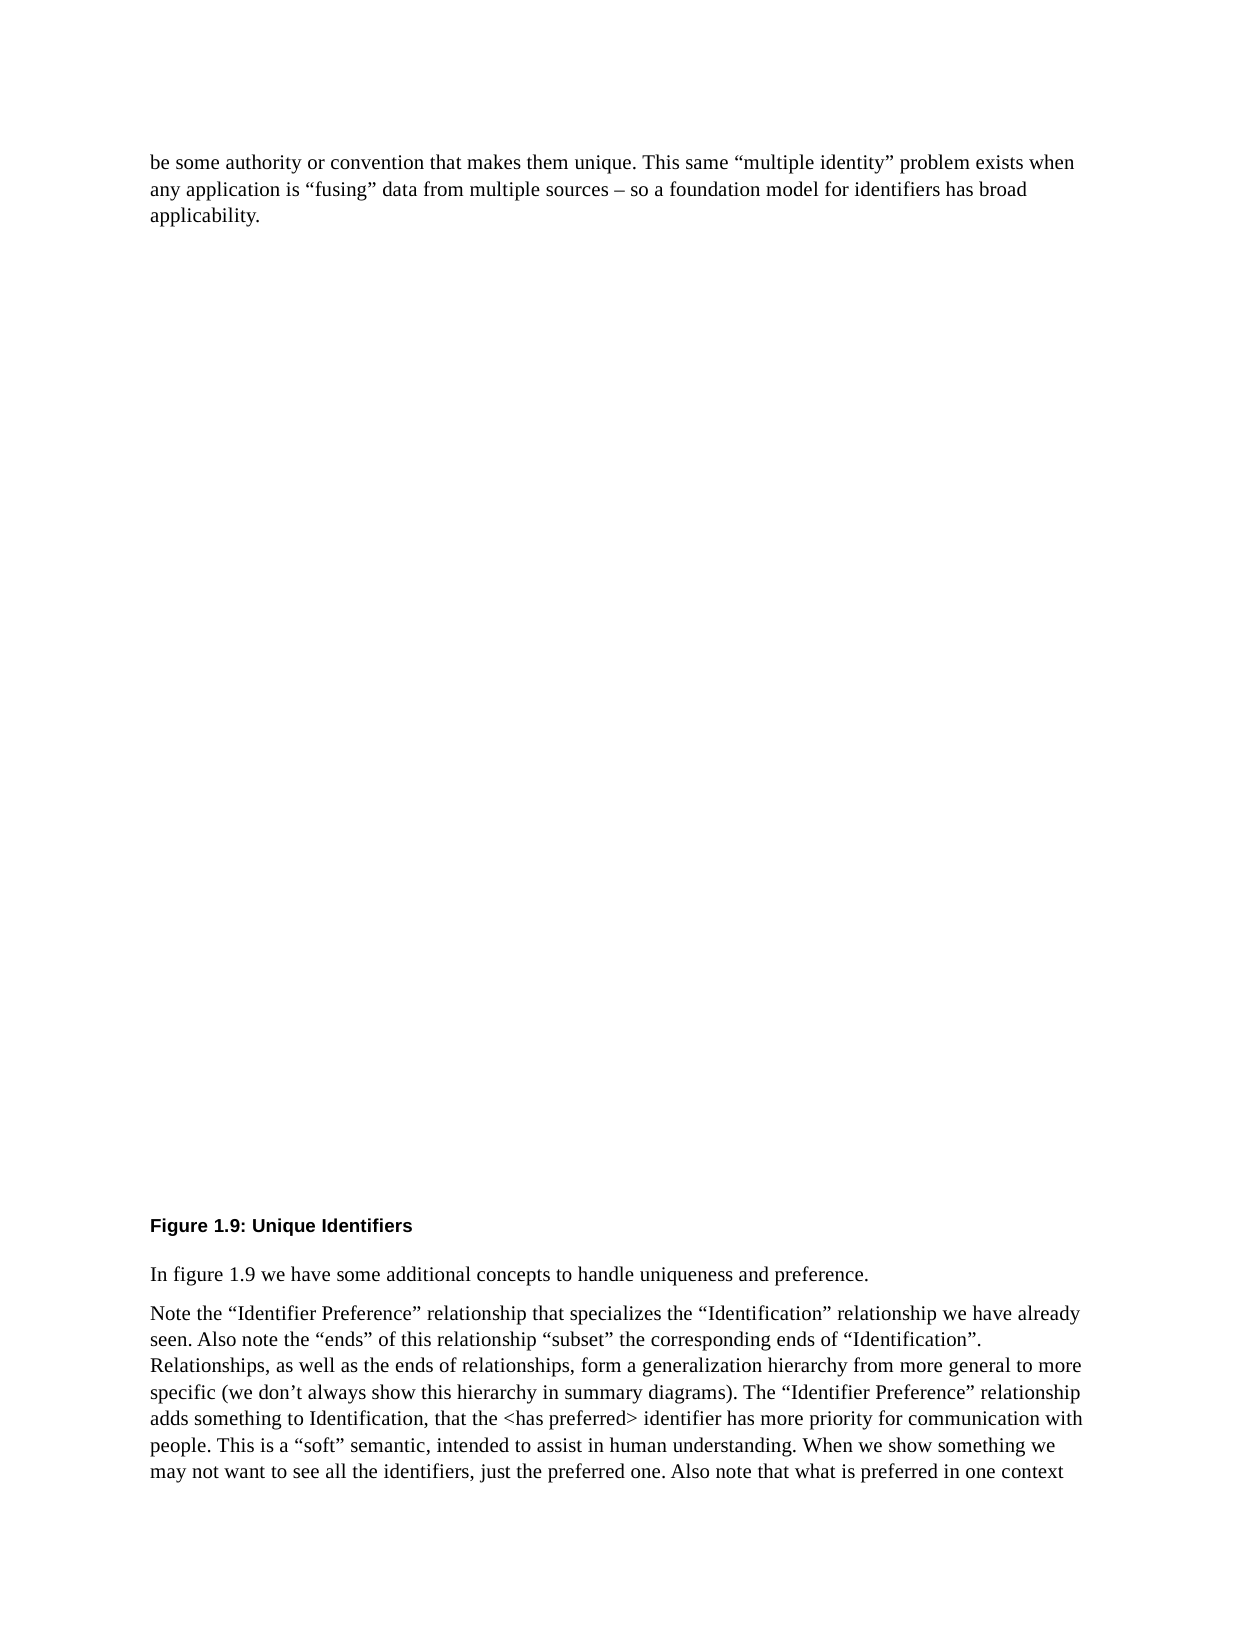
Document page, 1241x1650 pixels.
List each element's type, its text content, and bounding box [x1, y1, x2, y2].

text be some authority or convention that makes them unique. This same “multiple identity” problem exists when any application is “fusing” data from multiple sources – so a foundation model for identifiers has broad applicability. [150, 150, 1090, 227]
text In figure 1.9 we have some additional concepts to handle uniqueness and preference. [150, 1236, 1090, 1286]
text Figure 1.9: Unique Identifiers [150, 259, 1090, 1236]
text [150, 241, 1090, 259]
text Note the “Identifier Preference” relationship that specializes the “Identification” relationship we have already seen. Also note the “ends” of this relationship “subset” the corresponding ends of “Identification”. Relationships, as well as the ends of relationships, form a generalization hierarchy from more general to more specific (we don’t always show this hierarchy in summary diagrams). The “Identifier Preference” relationship adds something to Identification, that the <has preferred> identifier has more priority for communication with people. This is a “soft” semantic, intended to assist in human understanding. When we show something we may not want to see all the identifiers, just the preferred one. Also note that what is preferred in one context [150, 1300, 1090, 1483]
